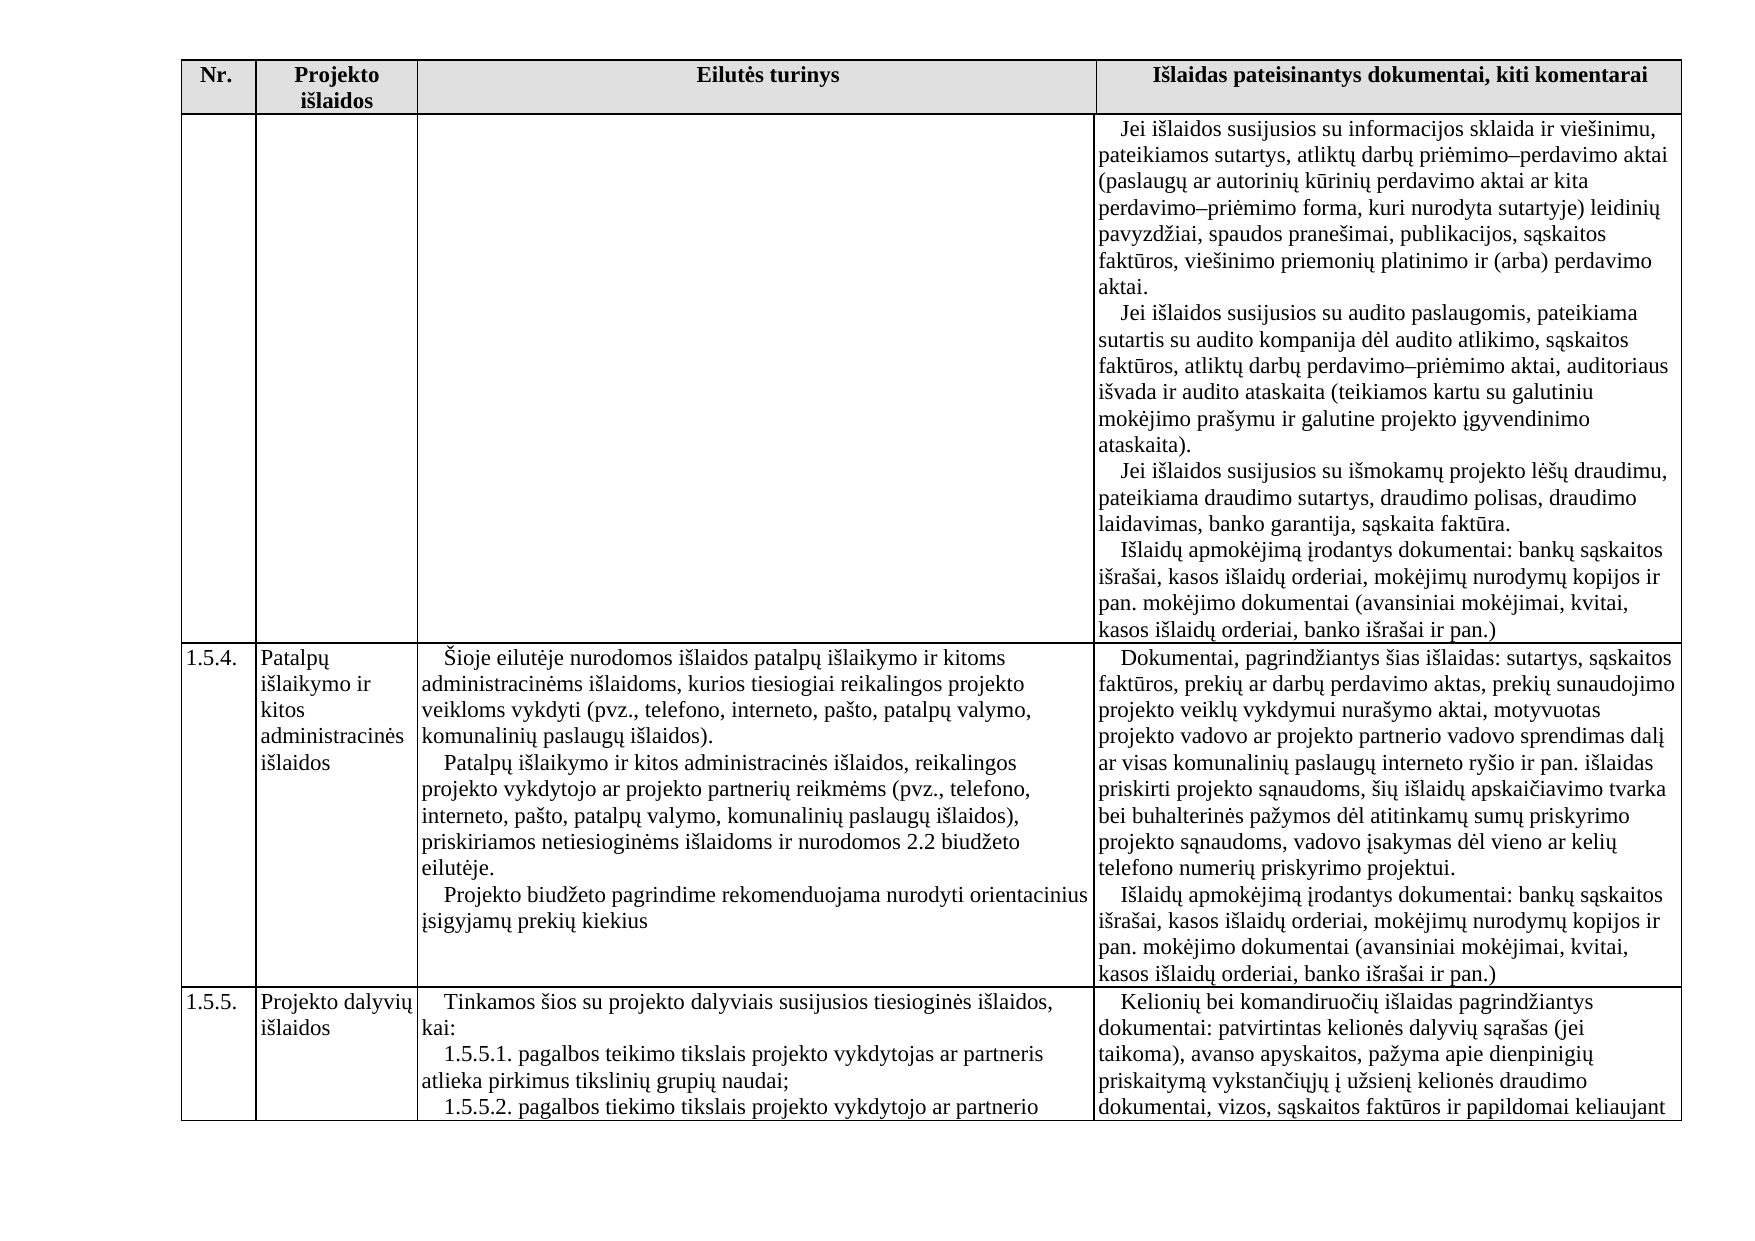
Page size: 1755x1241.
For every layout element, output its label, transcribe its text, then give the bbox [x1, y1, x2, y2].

table_cell Projekto dalyvių išlaidos [257, 988, 417, 1119]
table_cell [257, 115, 417, 642]
table_cell Patalpų išlaikymo ir kitos administracinės išlaidos [257, 644, 417, 986]
table_cell Tinkamos šios su projekto dalyviais susijusios tiesioginės išlaidos, kai: 1.5.5.1. pagalbos teikimo tikslais projekto vykdytojas ar partneris atlieka pirkimus tikslinių grupių naudai; 1.5.5.2. pagalbos tiekimo tikslais projekto vykdytojo ar partnerio [418, 988, 1093, 1119]
table_cell Dokumentai, pagrindžiantys šias išlaidas: sutartys, sąskaitos faktūros, prekių ar darbų perdavimo aktas, prekių sunaudojimo projekto veiklų vykdymui nurašymo aktai, motyvuotas projekto vadovo ar projekto partnerio vadovo sprendimas dalį ar visas komunalinių paslaugų interneto ryšio ir pan. išlaidas priskirti projekto sąnaudoms, šių išlaidų apskaičiavimo tvarka bei buhalterinės pažymos dėl atitinkamų sumų priskyrimo projekto sąnaudoms, vadovo įsakymas dėl vieno ar kelių telefono numerių priskyrimo projektui. Išlaidų apmokėjimą įrodantys dokumentai: bankų sąskaitos išrašai, kasos išlaidų orderiai, mokėjimų nurodymų kopijos ir pan. mokėjimo dokumentai (avansiniai mokėjimai, kvitai, kasos išlaidų orderiai, banko išrašai ir pan.) [1095, 644, 1681, 986]
table_header Eilutės turinys [418, 61, 1096, 113]
table_header Nr. [182, 61, 255, 113]
table_cell [418, 115, 1093, 642]
table_cell Kelionių bei komandiruočių išlaidas pagrindžiantys dokumentai: patvirtintas kelionės dalyvių sąrašas (jei taikoma), avanso apyskaitos, pažyma apie dienpinigių priskaitymą vykstančiųjų į užsienį kelionės draudimo dokumentai, vizos, sąskaitos faktūros ir papildomai keliaujant [1095, 988, 1681, 1119]
table_cell 1.5.5. [182, 988, 255, 1119]
table_header Išlaidas pateisinantys dokumentai, kiti komentarai [1097, 61, 1681, 113]
table_header Projekto išlaidos [257, 61, 417, 113]
table_cell 1.5.4. [182, 644, 255, 986]
table_cell Šioje eilutėje nurodomos išlaidos patalpų išlaikymo ir kitoms administracinėms išlaidoms, kurios tiesiogiai reikalingos projekto veikloms vykdyti (pvz., telefono, interneto, pašto, patalpų valymo, komunalinių paslaugų išlaidos). Patalpų išlaikymo ir kitos administracinės išlaidos, reikalingos projekto vykdytojo ar projekto partnerių reikmėms (pvz., telefono, interneto, pašto, patalpų valymo, komunalinių paslaugų išlaidos), priskiriamos netiesioginėms išlaidoms ir nurodomos 2.2 biudžeto eilutėje. Projekto biudžeto pagrindime rekomenduojama nurodyti orientacinius įsigyjamų prekių kiekius [418, 644, 1093, 986]
table_cell Jei išlaidos susijusios su informacijos sklaida ir viešinimu, pateikiamos sutartys, atliktų darbų priėmimo–perdavimo aktai (paslaugų ar autorinių kūrinių perdavimo aktai ar kita perdavimo–priėmimo forma, kuri nurodyta sutartyje) leidinių pavyzdžiai, spaudos pranešimai, publikacijos, sąskaitos faktūros, viešinimo priemonių platinimo ir (arba) perdavimo aktai. Jei išlaidos susijusios su audito paslaugomis, pateikiama sutartis su audito kompanija dėl audito atlikimo, sąskaitos faktūros, atliktų darbų perdavimo–priėmimo aktai, auditoriaus išvada ir audito ataskaita (teikiamos kartu su galutiniu mokėjimo prašymu ir galutine projekto įgyvendinimo ataskaita). Jei išlaidos susijusios su išmokamų projekto lėšų draudimu, pateikiama draudimo sutartys, draudimo polisas, draudimo laidavimas, banko garantija, sąskaita faktūra. Išlaidų apmokėjimą įrodantys dokumentai: bankų sąskaitos išrašai, kasos išlaidų orderiai, mokėjimų nurodymų kopijos ir pan. mokėjimo dokumentai (avansiniai mokėjimai, kvitai, kasos išlaidų orderiai, banko išrašai ir pan.) [1095, 115, 1681, 642]
table_cell [182, 115, 255, 642]
